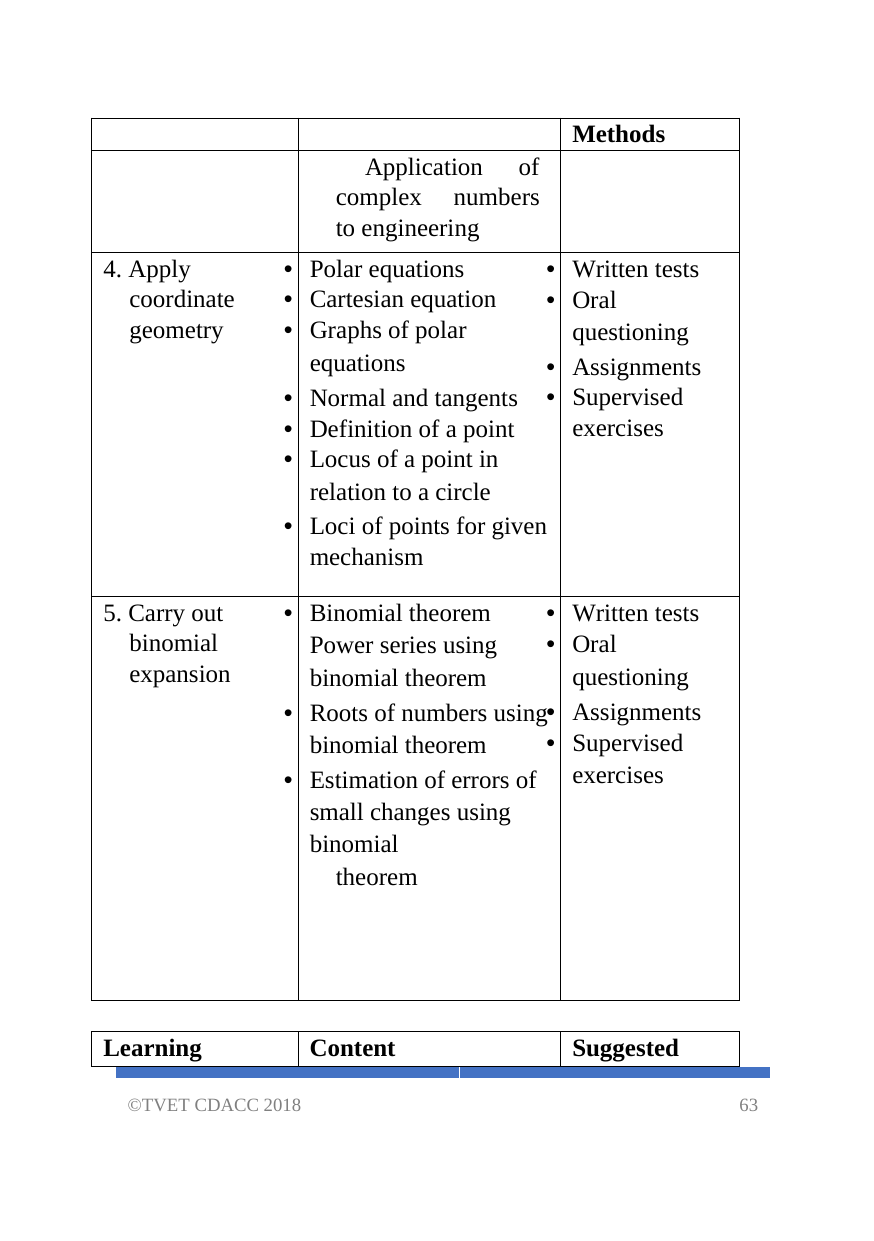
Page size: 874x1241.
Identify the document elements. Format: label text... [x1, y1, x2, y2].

table_header Suggested [561, 1032, 739, 1066]
table_cell Written tests Oral questioning Assignments Supervised exercises [561, 253, 739, 596]
table_cell  Application of complex numbers to engineering [299, 151, 560, 252]
table_cell Polar equations Cartesian equation Graphs of polar equations Normal and tangents Definition of a point Locus of a point in relation to a circle Loci of points for given mechanism [299, 253, 560, 596]
table_cell 5. Carry out binomial expansion [92, 597, 298, 999]
table_header [299, 119, 560, 150]
table_header Learning [92, 1032, 298, 1066]
table_cell [561, 151, 739, 252]
table_header Methods [561, 119, 739, 150]
table_cell 4. Apply coordinate geometry [92, 253, 298, 596]
table_header [92, 119, 298, 150]
table_cell [92, 151, 298, 252]
table_cell Binomial theorem Power series using binomial theorem Roots of numbers using binomial theorem Estimation of errors of small changes using binomial theorem [299, 597, 560, 999]
table_cell Written tests Oral questioning Assignments Supervised exercises [561, 597, 739, 999]
table_header Content [299, 1032, 560, 1066]
